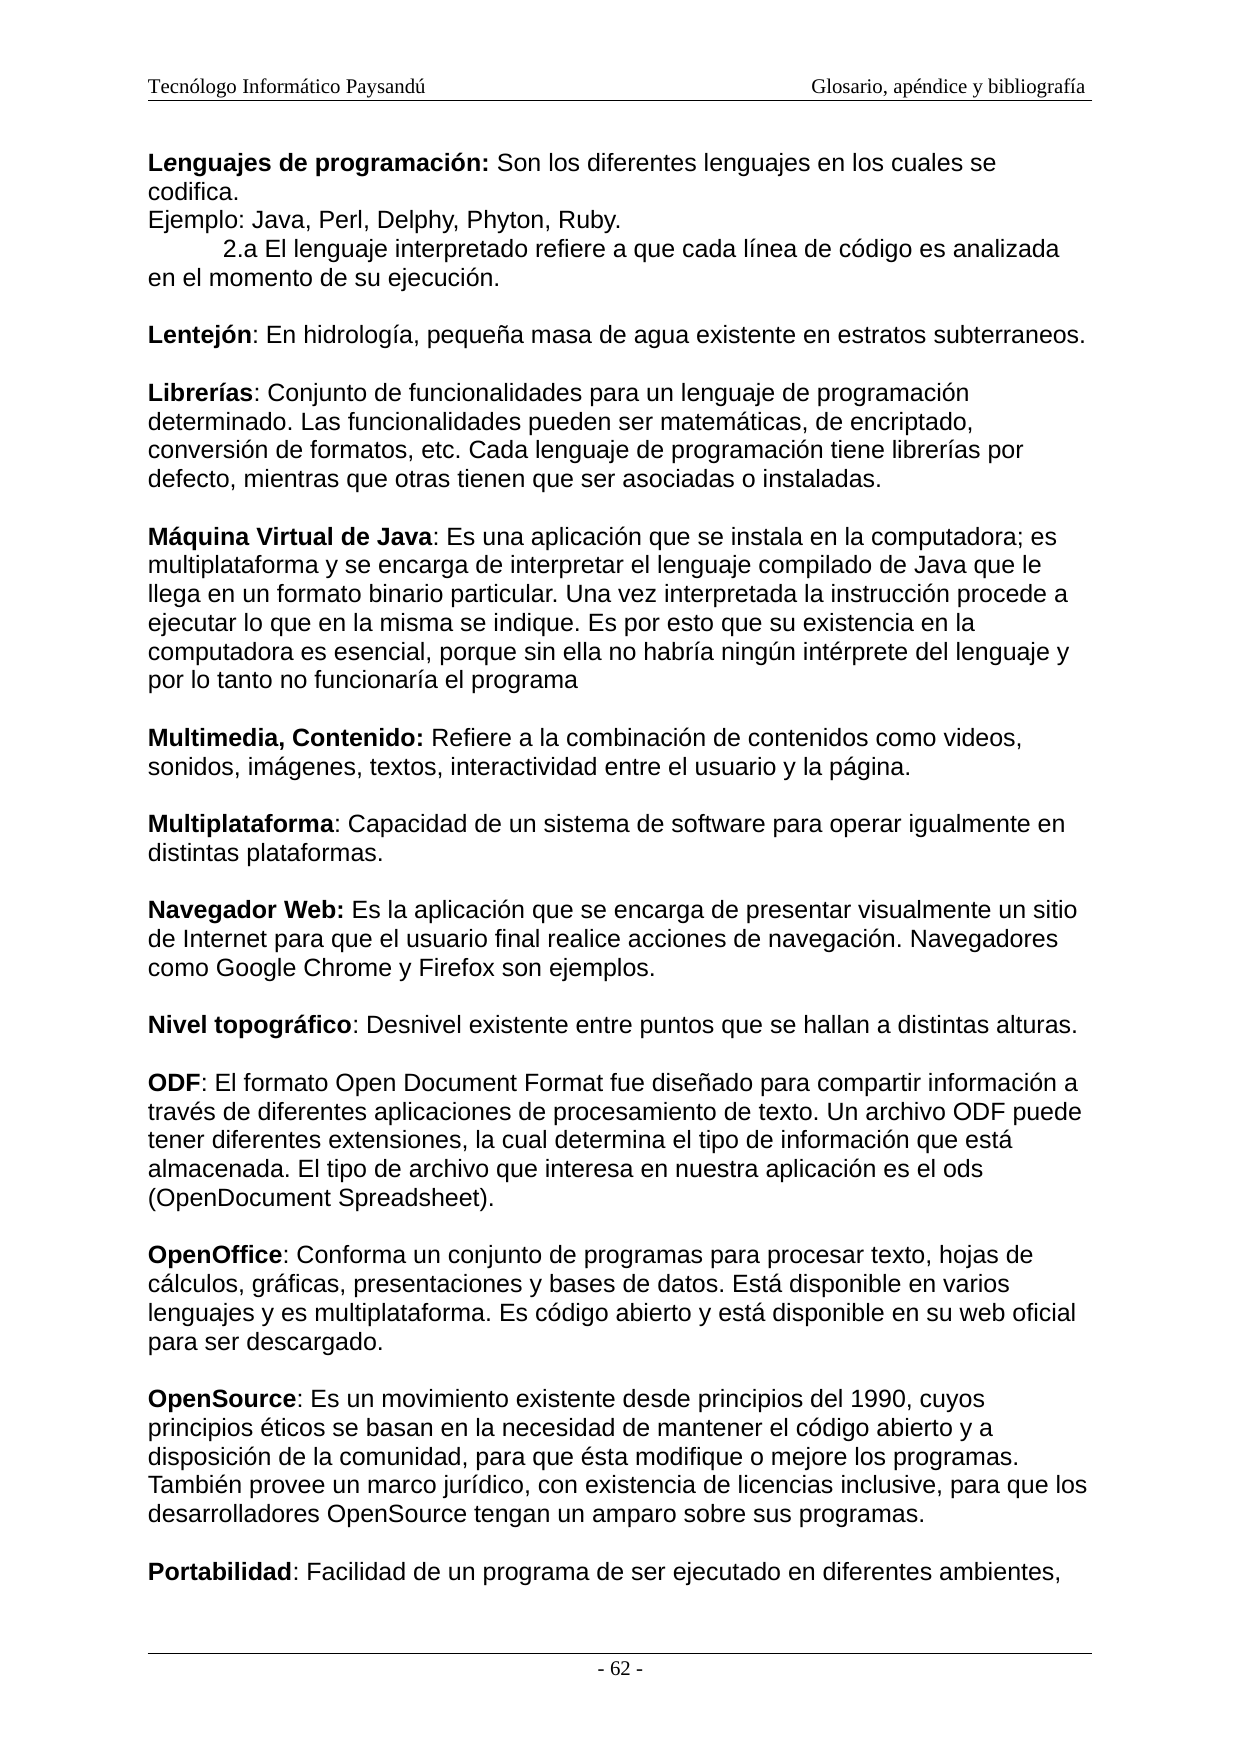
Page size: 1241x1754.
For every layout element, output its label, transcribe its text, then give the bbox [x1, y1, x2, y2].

text Navegador Web: Es la aplicación que se encarga de presentar visualmente un sitio de Internet para que el usuario final realice acciones de navegación. Navegadores como Google Chrome y Firefox son ejemplos. [148, 895, 1092, 981]
text 2.a El lenguaje interpretado refiere a que cada línea de código es analizada en el momento de su ejecución. [148, 234, 1092, 291]
text Multimedia, Contenido: Refiere a la combinación de contenidos como videos, sonidos, imágenes, textos, interactividad entre el usuario y la página. [148, 723, 1092, 780]
text Multiplataforma: Capacidad de un sistema de software para operar igualmente en distintas plataformas. [148, 809, 1092, 866]
text Librerías: Conjunto de funcionalidades para un lenguaje de programación determinado. Las funcionalidades pueden ser matemáticas, de encriptado, conversión de formatos, etc. Cada lenguaje de programación tiene librerías por defecto, mientras que otras tienen que ser asociadas o instaladas. [148, 378, 1092, 493]
text Lentejón: En hidrología, pequeña masa de agua existente en estratos subterraneos. [148, 320, 1092, 349]
text Ejemplo: Java, Perl, Delphy, Phyton, Ruby. [148, 205, 1092, 234]
text Lenguajes de programación: Son los diferentes lenguajes en los cuales se codifica. [148, 148, 1092, 205]
text Máquina Virtual de Java: Es una aplicación que se instala en la computadora; es multiplataforma y se encarga de interpretar el lenguaje compilado de Java que le llega en un formato binario particular. Una vez interpretada la instrucción procede a ejecutar lo que en la misma se indique. Es por esto que su existencia en la computadora es esencial, porque sin ella no habría ningún intérprete del lenguaje y por lo tanto no funcionaría el programa [148, 521, 1092, 694]
text ODF: El formato Open Document Format fue diseñado para compartir información a través de diferentes aplicaciones de procesamiento de texto. Un archivo ODF puede tener diferentes extensiones, la cual determina el tipo de información que está almacenada. El tipo de archivo que interesa en nuestra aplicación es el ods (OpenDocument Spreadsheet). [148, 1068, 1092, 1211]
text Portabilidad: Facilidad de un programa de ser ejecutado en diferentes ambientes, [148, 1556, 1092, 1585]
text OpenOffice: Conforma un conjunto de programas para procesar texto, hojas de cálculos, gráficas, presentaciones y bases de datos. Está disponible en varios lenguajes y es multiplataforma. Es código abierto y está disponible en su web oficial para ser descargado. [148, 1240, 1092, 1355]
text OpenSource: Es un movimiento existente desde principios del 1990, cuyos principios éticos se basan en la necesidad de mantener el código abierto y a disposición de la comunidad, para que ésta modifique o mejore los programas. También provee un marco jurídico, con existencia de licencias inclusive, para que los desarrolladores OpenSource tengan un amparo sobre sus programas. [148, 1384, 1092, 1528]
text Nivel topográfico: Desnivel existente entre puntos que se hallan a distintas alturas. [148, 1010, 1092, 1039]
